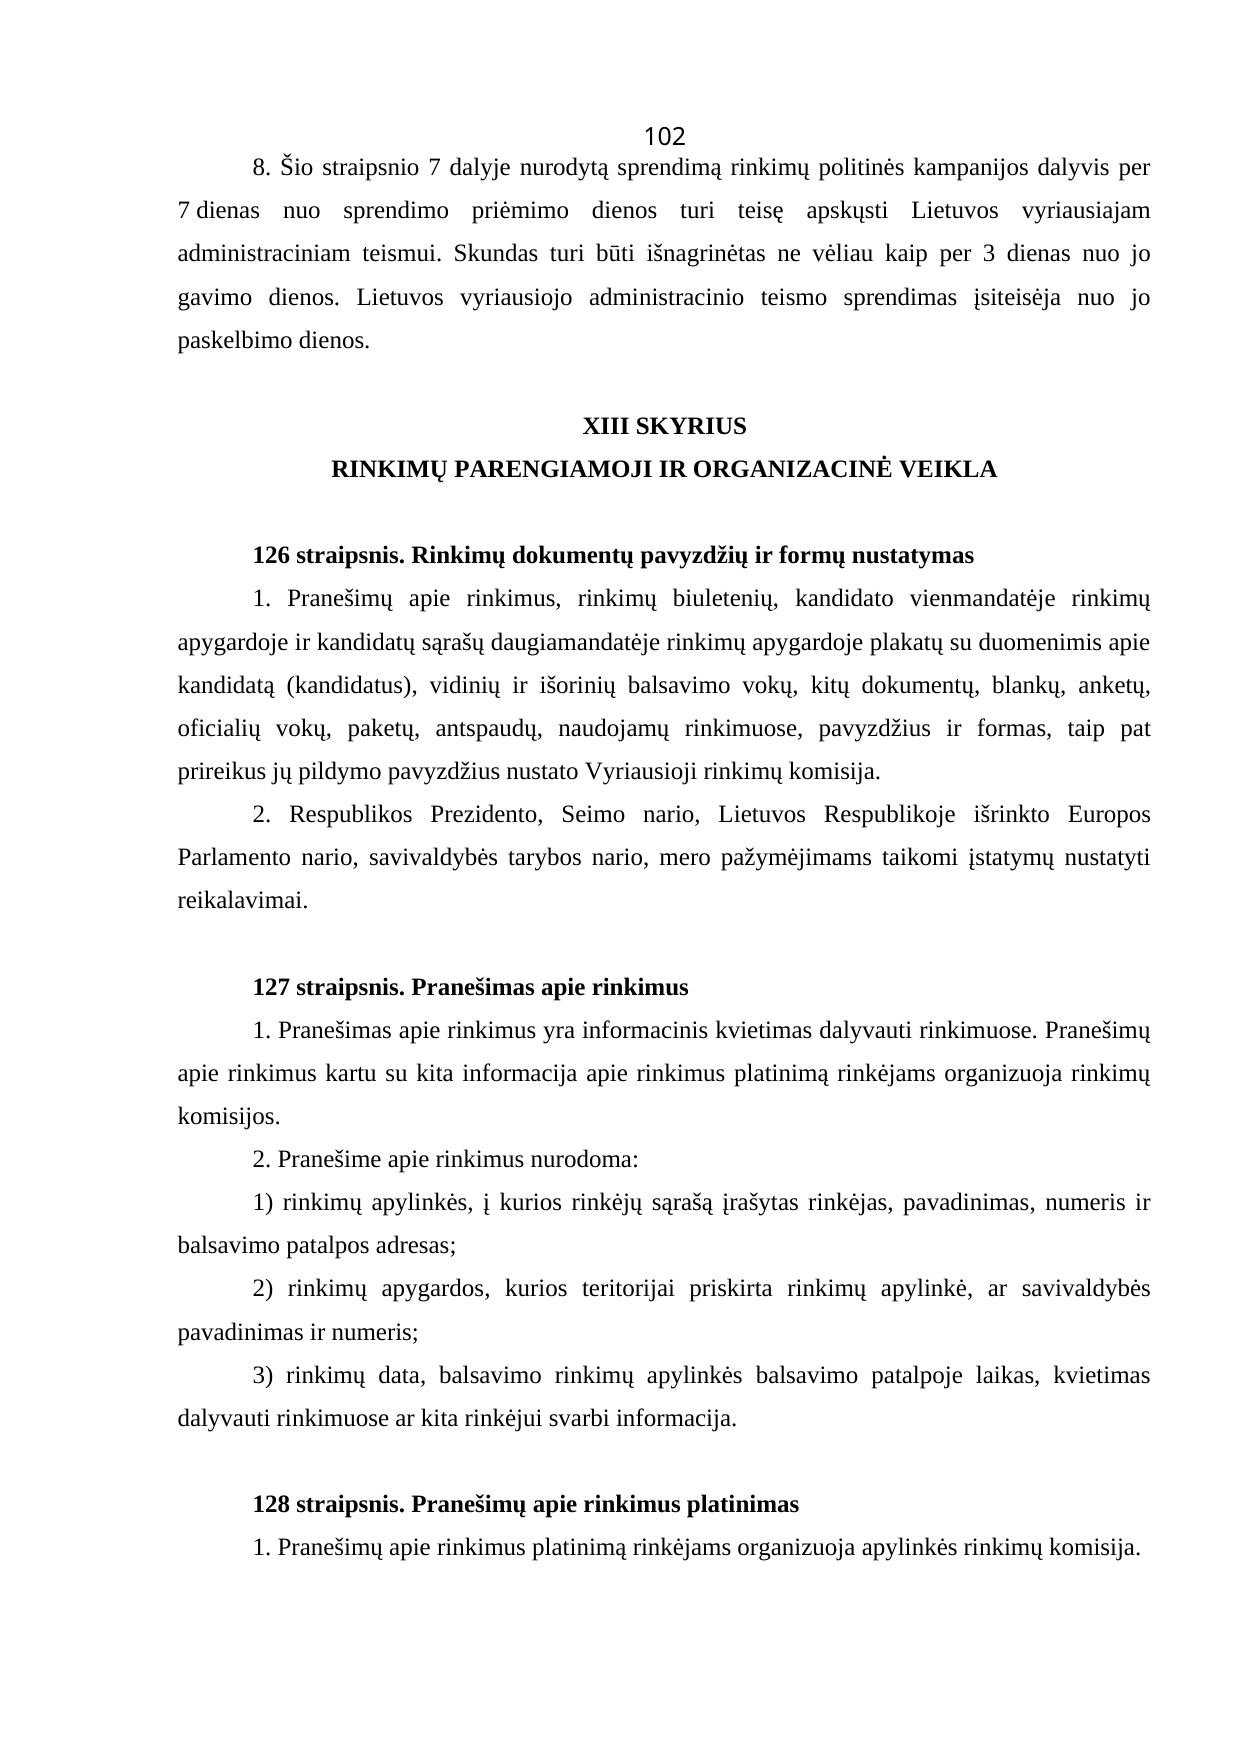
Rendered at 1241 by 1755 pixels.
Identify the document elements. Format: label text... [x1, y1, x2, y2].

text 1) rinkimų apylinkės, į kurios rinkėjų sąrašą įrašytas rinkėjas, pavadinimas, numeris ir balsavimo patalpos adresas; [177, 1187, 1152, 1259]
text 127 straipsnis. Pranešimas apie rinkimus [177, 972, 1152, 1000]
text 1. Pranešimų apie rinkimus, rinkimų biuletenių, kandidato vienmandatėje rinkimų apygardoje ir kandidatų sąrašų daugiamandatėje rinkimų apygardoje plakatų su duomenimis apie kandidatą (kandidatus), vidinių ir išorinių balsavimo vokų, kitų dokumentų, blankų, anketų, oficialių vokų, paketų, antspaudų, naudojamų rinkimuose, pavyzdžius ir formas, taip pat prireikus jų pildymo pavyzdžius nustato Vyriausioji rinkimų komisija. [177, 583, 1152, 785]
text 1. Pranešimų apie rinkimus platinimą rinkėjams organizuoja apylinkės rinkimų komisija. [177, 1532, 1152, 1561]
text 2) rinkimų apygardos, kurios teritorijai priskirta rinkimų apylinkė, ar savivaldybės pavadinimas ir numeris; [177, 1273, 1152, 1345]
text 126 straipsnis. Rinkimų dokumentų pavyzdžių ir formų nustatymas [177, 540, 1152, 569]
text 3) rinkimų data, balsavimo rinkimų apylinkės balsavimo patalpoje laikas, kvietimas dalyvauti rinkimuose ar kita rinkėjui svarbi informacija. [177, 1360, 1152, 1432]
text 8. Šio straipsnio 7 dalyje nurodytą sprendimą rinkimų politinės kampanijos dalyvis per 7 dienas nuo sprendimo priėmimo dienos turi teisę apskųsti Lietuvos vyriausiajam administraciniam teismui. Skundas turi būti išnagrinėtas ne vėliau kaip per 3 dienas nuo jo gavimo dienos. Lietuvos vyriausiojo administracinio teismo sprendimas įsiteisėja nuo jo paskelbimo dienos. [177, 152, 1152, 353]
text 2. Respublikos Prezidento, Seimo nario, Lietuvos Respublikoje išrinkto Europos Parlamento nario, savivaldybės tarybos nario, mero pažymėjimams taikomi įstatymų nustatyti reikalavimai. [177, 799, 1152, 914]
text XIII SKYRIUS [177, 411, 1152, 440]
text 128 straipsnis. Pranešimų apie rinkimus platinimas [177, 1489, 1152, 1518]
text 1. Pranešimas apie rinkimus yra informacinis kvietimas dalyvauti rinkimuose. Pranešimų apie rinkimus kartu su kita informacija apie rinkimus platinimą rinkėjams organizuoja rinkimų komisijos. [177, 1015, 1152, 1130]
text RINKIMŲ PARENGIAMOJI IR ORGANIZACINĖ VEIKLA [177, 454, 1152, 483]
text 2. Pranešime apie rinkimus nurodoma: [177, 1144, 1152, 1173]
